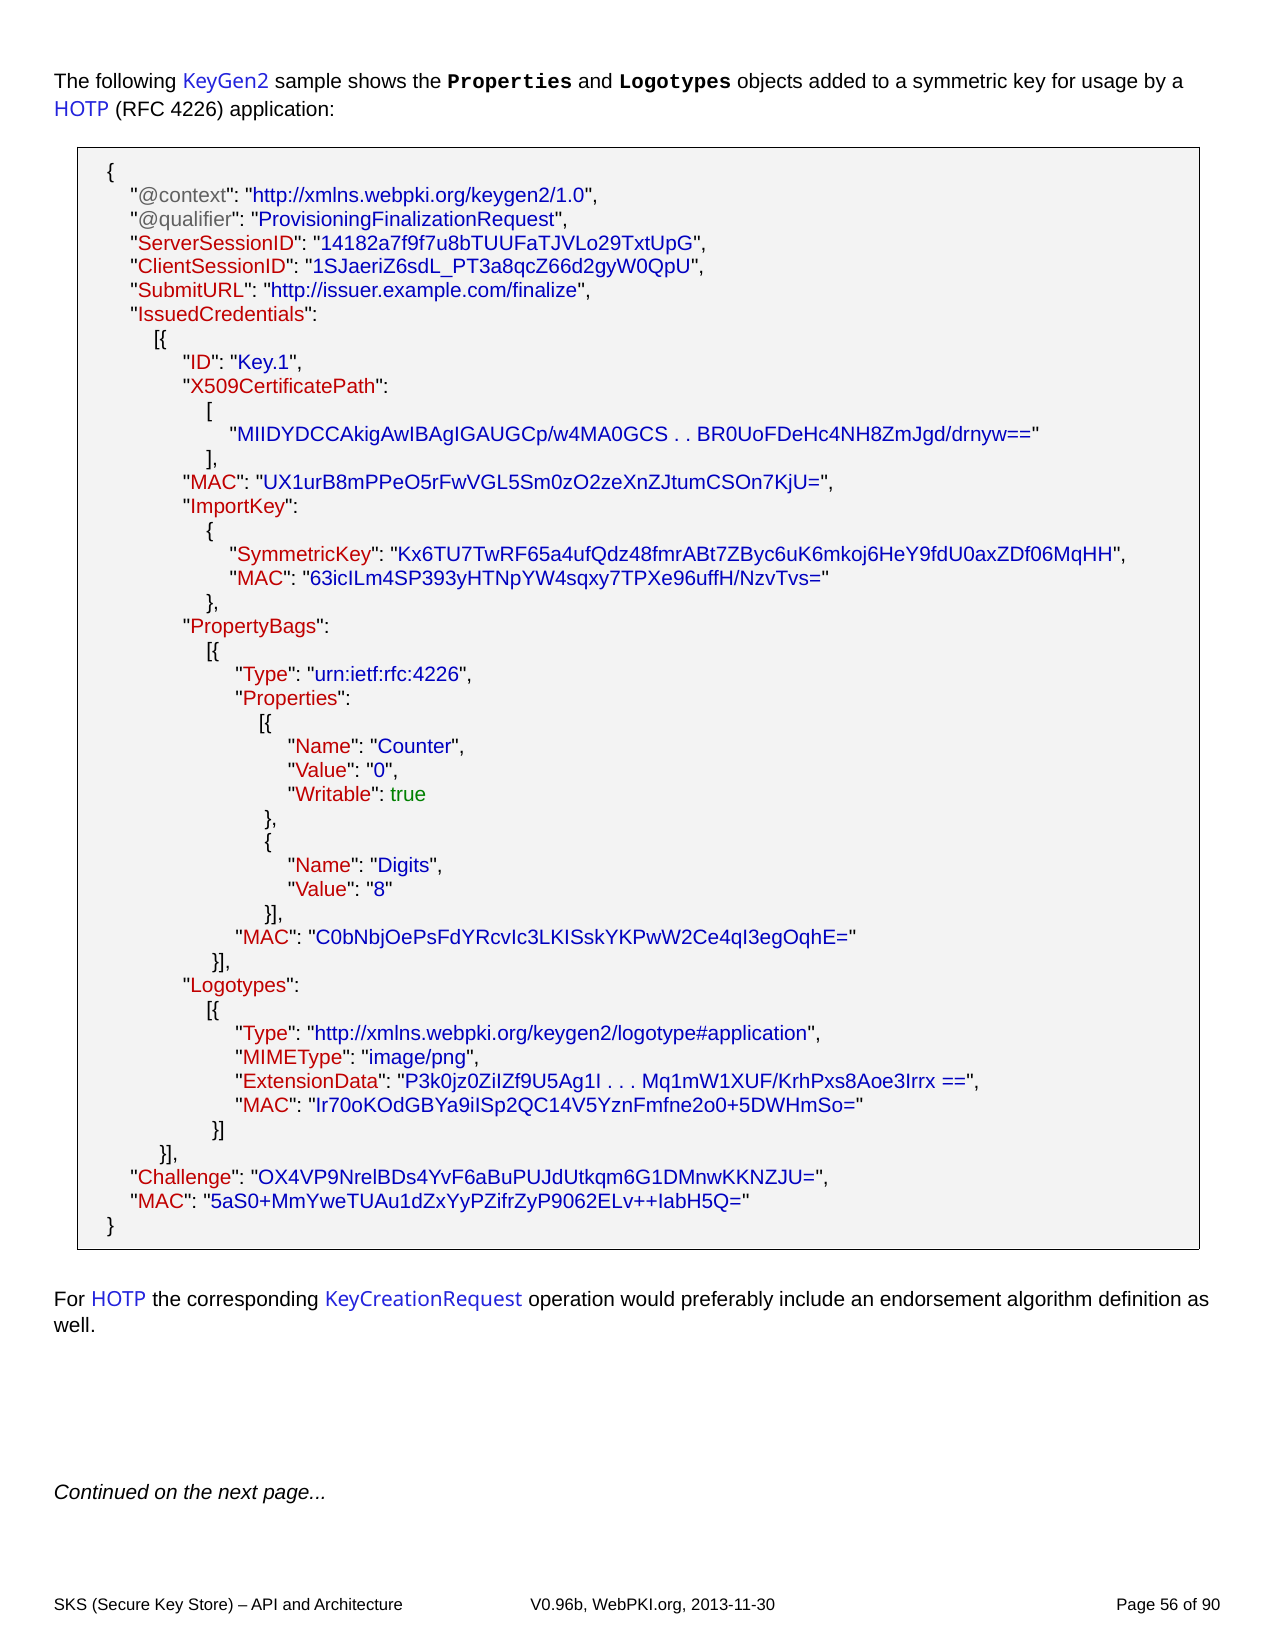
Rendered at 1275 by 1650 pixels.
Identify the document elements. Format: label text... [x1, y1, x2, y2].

table_header { "@context": "http://xmlns.webpki.org/keygen2/1.0", "@qualifier": "ProvisioningFinalizationRequest", "ServerSessionID": "14182a7f9f7u8bTUUFaTJVLo29TxtUpG", "ClientSessionID": "1SJaeriZ6sdL_PT3a8qcZ66d2gyW0QpU", "SubmitURL": "http://issuer.example.com/finalize", "IssuedCredentials": [{ "ID": "Key.1", "X509CertificatePath": [ "MIIDYDCCAkigAwIBAgIGAUGCp/w4MA0GCS . . BR0UoFDeHc4NH8ZmJgd/drnyw==" ], "MAC": "UX1urB8mPPeO5rFwVGL5Sm0zO2zeXnZJtumCSOn7KjU=", "ImportKey": { "SymmetricKey": "Kx6TU7TwRF65a4ufQdz48fmrABt7ZByc6uK6mkoj6HeY9fdU0axZDf06MqHH", "MAC": "63icILm4SP393yHTNpYW4sqxy7TPXe96uffH/NzvTvs=" }, "PropertyBags": [{ "Type": "urn:ietf:rfc:4226", "Properties": [{ "Name": "Counter", "Value": "0", "Writable": true }, { "Name": "Digits", "Value": "8" }], "MAC": "C0bNbjOePsFdYRcvIc3LKISskYKPwW2Ce4qI3egOqhE=" }], "Logotypes": [{ "Type": "http://xmlns.webpki.org/keygen2/logotype#application", "MIMEType": "image/png", "ExtensionData": "P3k0jz0ZiIZf9U5Ag1I . . . Mq1mW1XUF/KrhPxs8Aoe3Irrx ==", "MAC": "Ir70oKOdGBYa9iISp2QC14V5YznFmfne2o0+5DWHmSo=" }] }], "Challenge": "OX4VP9NrelBDs4YvF6aBuPUJdUtkqm6G1DMnwKKNZJU=", "MAC": "5aS0+MmYweTUAu1dZxYyPZifrZyP9062ELv++IabH5Q=" } [78, 148, 1199, 1248]
text Continued on the next page... [54, 1479, 1221, 1503]
text For HOTP the corresponding KeyCreationRequest operation would preferably include an endorsement algorithm definition as well. [54, 1284, 1221, 1337]
text The following KeyGen2 sample shows the Properties and Logotypes objects added to a symmetric key for usage by a HOTP (RFC 4226) application: [54, 66, 1221, 147]
